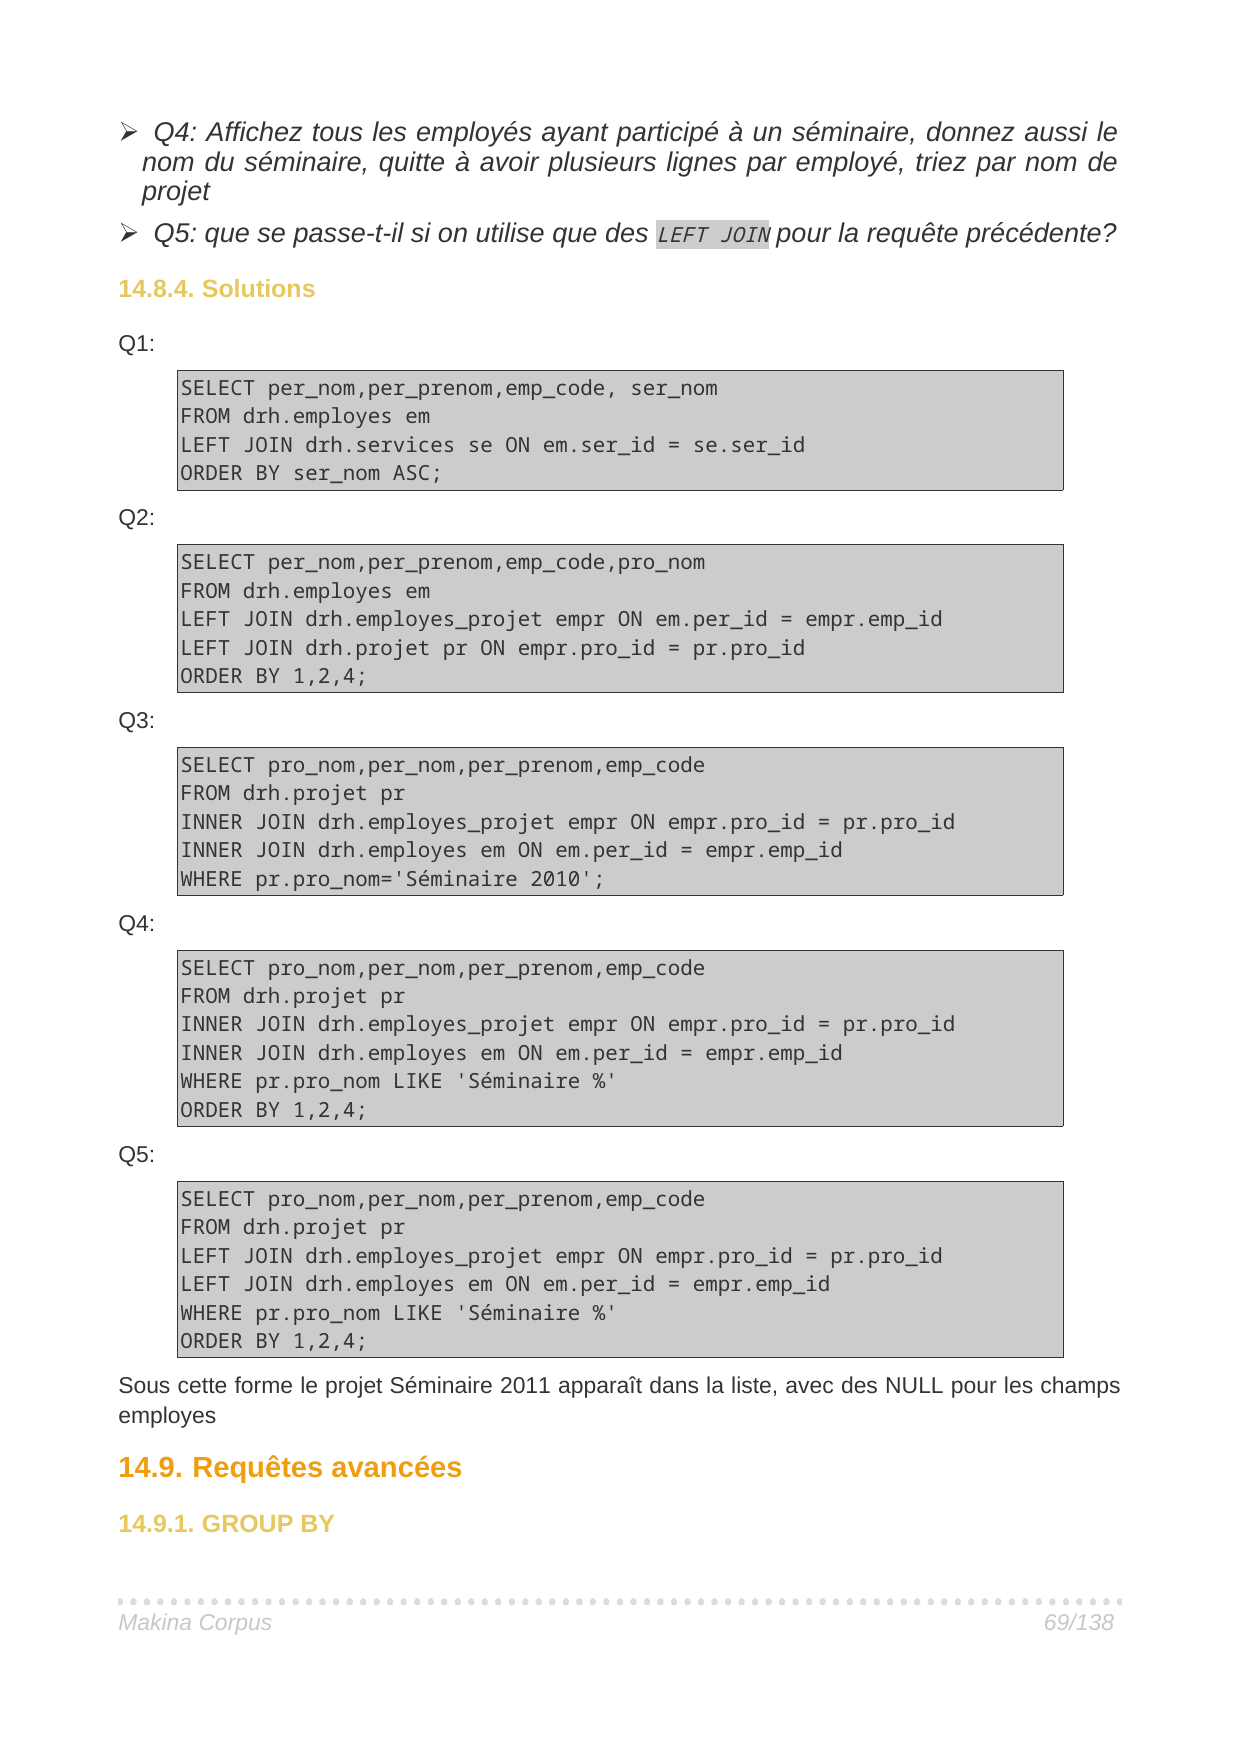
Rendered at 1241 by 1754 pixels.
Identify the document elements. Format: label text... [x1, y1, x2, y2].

text FROM drh.employes em [178, 398, 1063, 427]
subtitle Requêtes avancées [118, 1454, 1122, 1483]
text INNER JOIN drh.employes_projet empr ON empr.pro_id = pr.pro_id [178, 804, 1063, 832]
text ORDER BY 1,2,4; [178, 1092, 1063, 1126]
text SELECT pro_nom,per_nom,per_prenom,emp_code [178, 951, 1063, 978]
picture [118, 1593, 1123, 1610]
text WHERE pr.pro_nom LIKE 'Séminaire %' [178, 1294, 1063, 1323]
text Sous cette forme le projet Séminaire 2011 apparaît dans la liste, avec des NULL pour les champs employes [118, 1370, 1122, 1429]
text Q4: [118, 908, 1122, 937]
text FROM drh.projet pr [178, 775, 1063, 804]
text LEFT JOIN drh.employes_projet empr ON empr.pro_id = pr.pro_id [178, 1238, 1063, 1266]
text LEFT JOIN drh.employes_projet empr ON em.per_id = empr.emp_id [178, 601, 1063, 629]
list Q4: Affichez tous les employés ayant participé à un séminaire, donnez aussi le nom du séminaire, quitte à avoir plusieurs lignes par employé, triez par nom de projet [118, 118, 1122, 207]
text FROM drh.projet pr [178, 978, 1063, 1007]
text LEFT JOIN drh.employes em ON em.per_id = empr.emp_id [178, 1266, 1063, 1294]
list Q5: que se passe-t-il si on utilise que des LEFT JOIN pour la requête précédente? [118, 219, 1122, 248]
text Q2: [118, 502, 1122, 532]
text WHERE pr.pro_nom='Séminaire 2010'; [178, 861, 1063, 895]
text WHERE pr.pro_nom LIKE 'Séminaire %' [178, 1063, 1063, 1092]
text INNER JOIN drh.employes em ON em.per_id = empr.emp_id [178, 832, 1063, 861]
text ORDER BY ser_nom ASC; [178, 455, 1063, 490]
text FROM drh.projet pr [178, 1209, 1063, 1238]
text INNER JOIN drh.employes_projet empr ON empr.pro_id = pr.pro_id [178, 1007, 1063, 1035]
text Q1: [118, 328, 1122, 357]
text ORDER BY 1,2,4; [178, 1323, 1063, 1357]
text SELECT pro_nom,per_nom,per_prenom,emp_code [178, 748, 1063, 775]
subtitle GROUP BY [118, 1508, 1122, 1538]
text SELECT per_nom,per_prenom,emp_code,pro_nom [178, 545, 1063, 573]
text SELECT pro_nom,per_nom,per_prenom,emp_code [178, 1182, 1063, 1209]
text ORDER BY 1,2,4; [178, 658, 1063, 692]
text SELECT per_nom,per_prenom,emp_code, ser_nom [178, 371, 1063, 398]
text Q3: [118, 705, 1122, 734]
text INNER JOIN drh.employes em ON em.per_id = empr.emp_id [178, 1035, 1063, 1063]
text Q5: [118, 1139, 1122, 1168]
text LEFT JOIN drh.services se ON em.ser_id = se.ser_id [178, 427, 1063, 455]
text FROM drh.employes em [178, 573, 1063, 601]
text LEFT JOIN drh.projet pr ON empr.pro_id = pr.pro_id [178, 629, 1063, 658]
subtitle Solutions [118, 273, 1122, 303]
